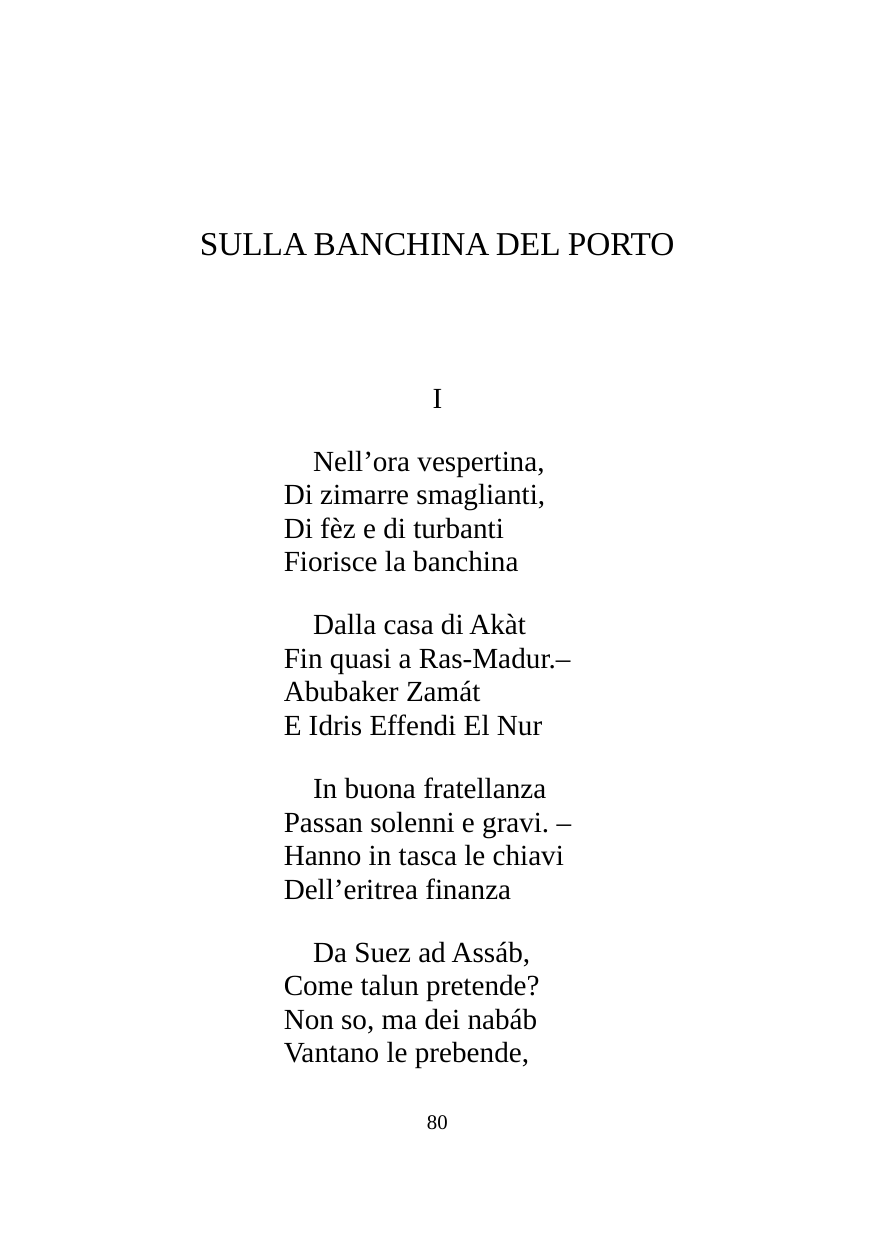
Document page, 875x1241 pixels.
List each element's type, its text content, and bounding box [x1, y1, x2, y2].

text Dalla casa di Akàt [283, 607, 768, 641]
text Di zimarre smaglianti, [283, 477, 768, 511]
subtitle SULLA BANCHINA DEL PORTO [106, 224, 768, 263]
text Come talun pretende? [283, 968, 768, 1002]
text E Idris Effendi El Nur [283, 708, 768, 742]
text Dell’eritrea finanza [283, 872, 768, 905]
text Da Suez ad Assáb, [283, 935, 768, 968]
text In buona fratellanza [283, 771, 768, 805]
text Fiorisce la banchina [283, 544, 768, 578]
text Di fèz e di turbanti [283, 511, 768, 544]
text Non so, ma dei nabáb [283, 1002, 768, 1035]
text Fin quasi a Ras-Madur.– [283, 641, 768, 674]
subtitle I [106, 381, 768, 414]
text Abubaker Zamát [283, 674, 768, 708]
text Passan solenni e gravi. – [283, 805, 768, 838]
text Nell’ora vespertina, [283, 444, 768, 477]
text Hanno in tasca le chiavi [283, 838, 768, 872]
text Vantano le prebende, [283, 1035, 768, 1069]
